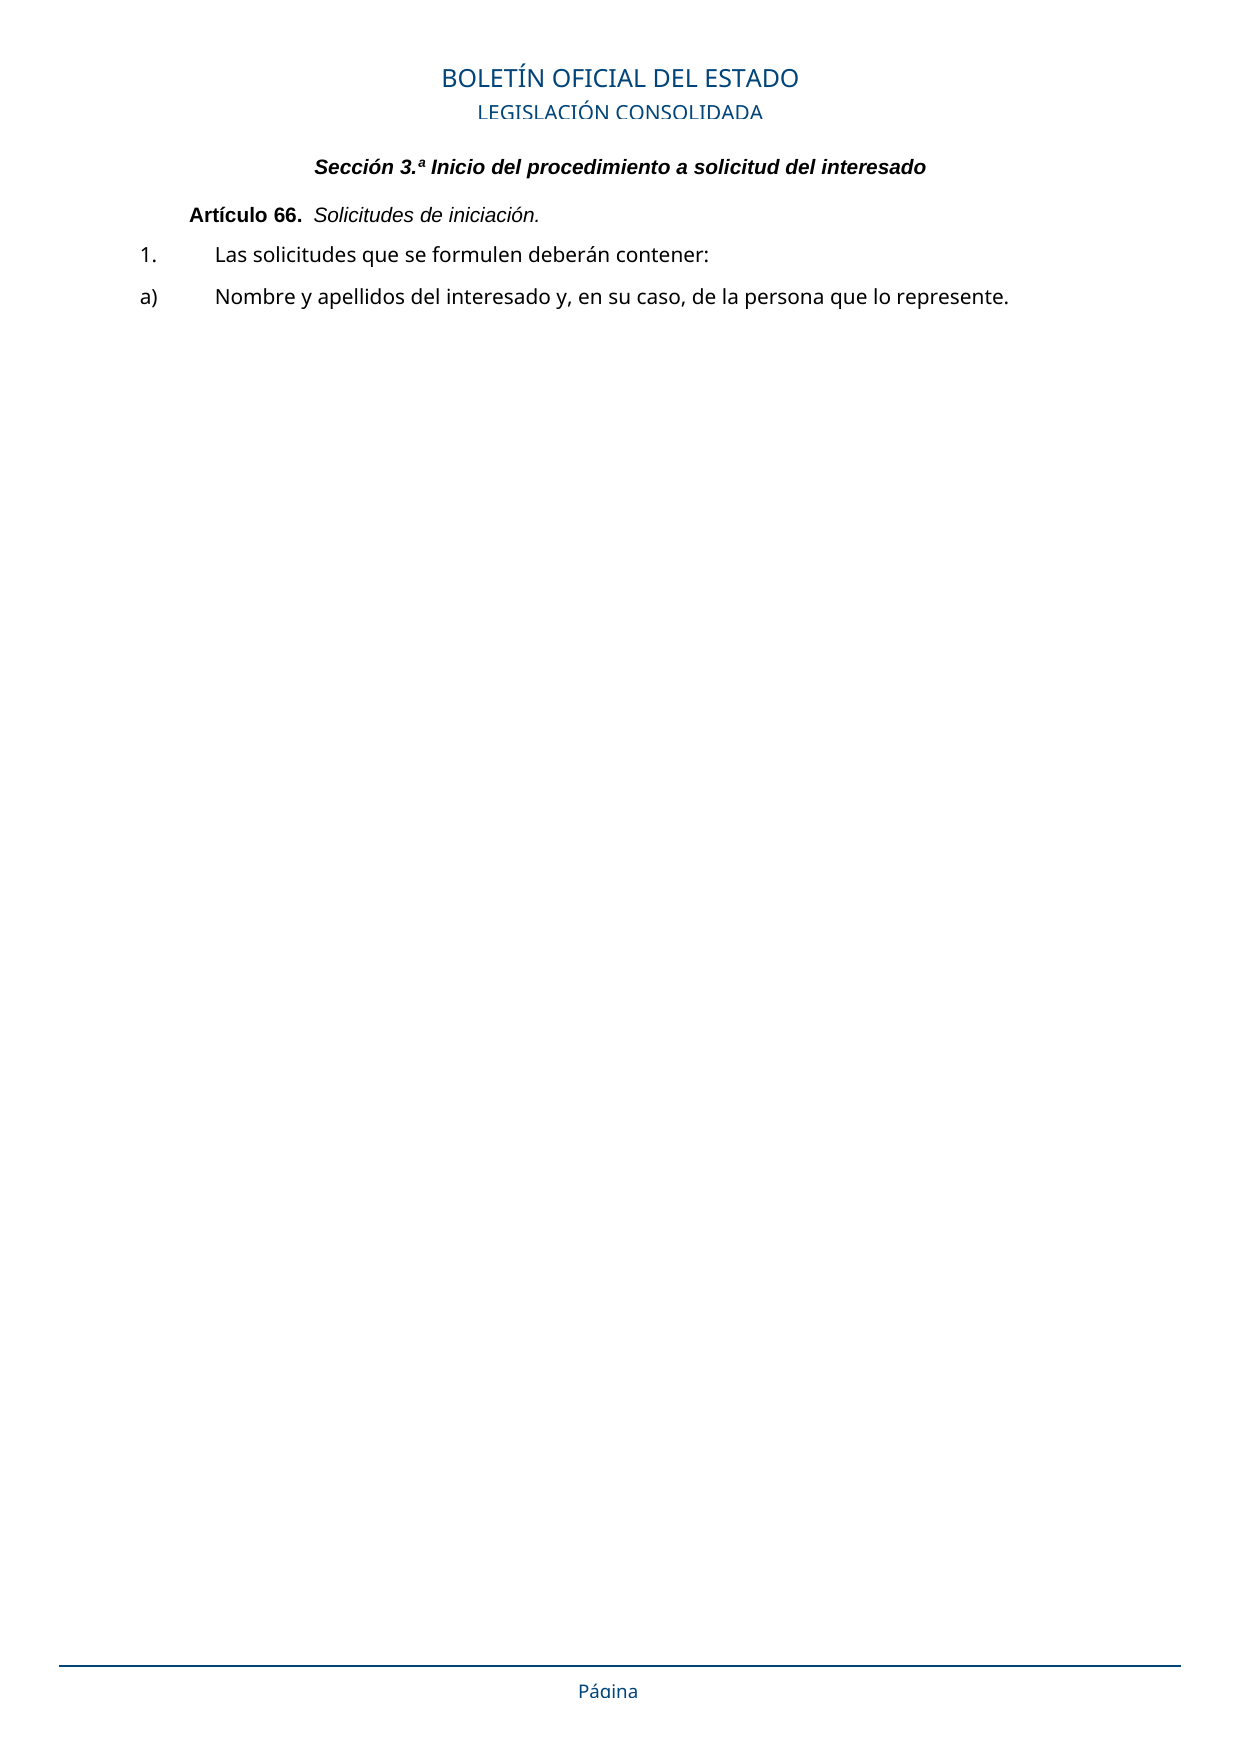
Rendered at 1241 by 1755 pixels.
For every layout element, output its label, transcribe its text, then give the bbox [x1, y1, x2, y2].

list Las solicitudes que se formulen deberán contener: [139, 240, 1184, 268]
text Artículo 66. Solicitudes de iniciación. [189, 203, 1184, 227]
list Nombre y apellidos del interesado y, en su caso, de la persona que lo represente. [139, 282, 1184, 310]
subtitle Sección 3.ª Inicio del procedimiento a solicitud del interesado [314, 154, 1184, 178]
